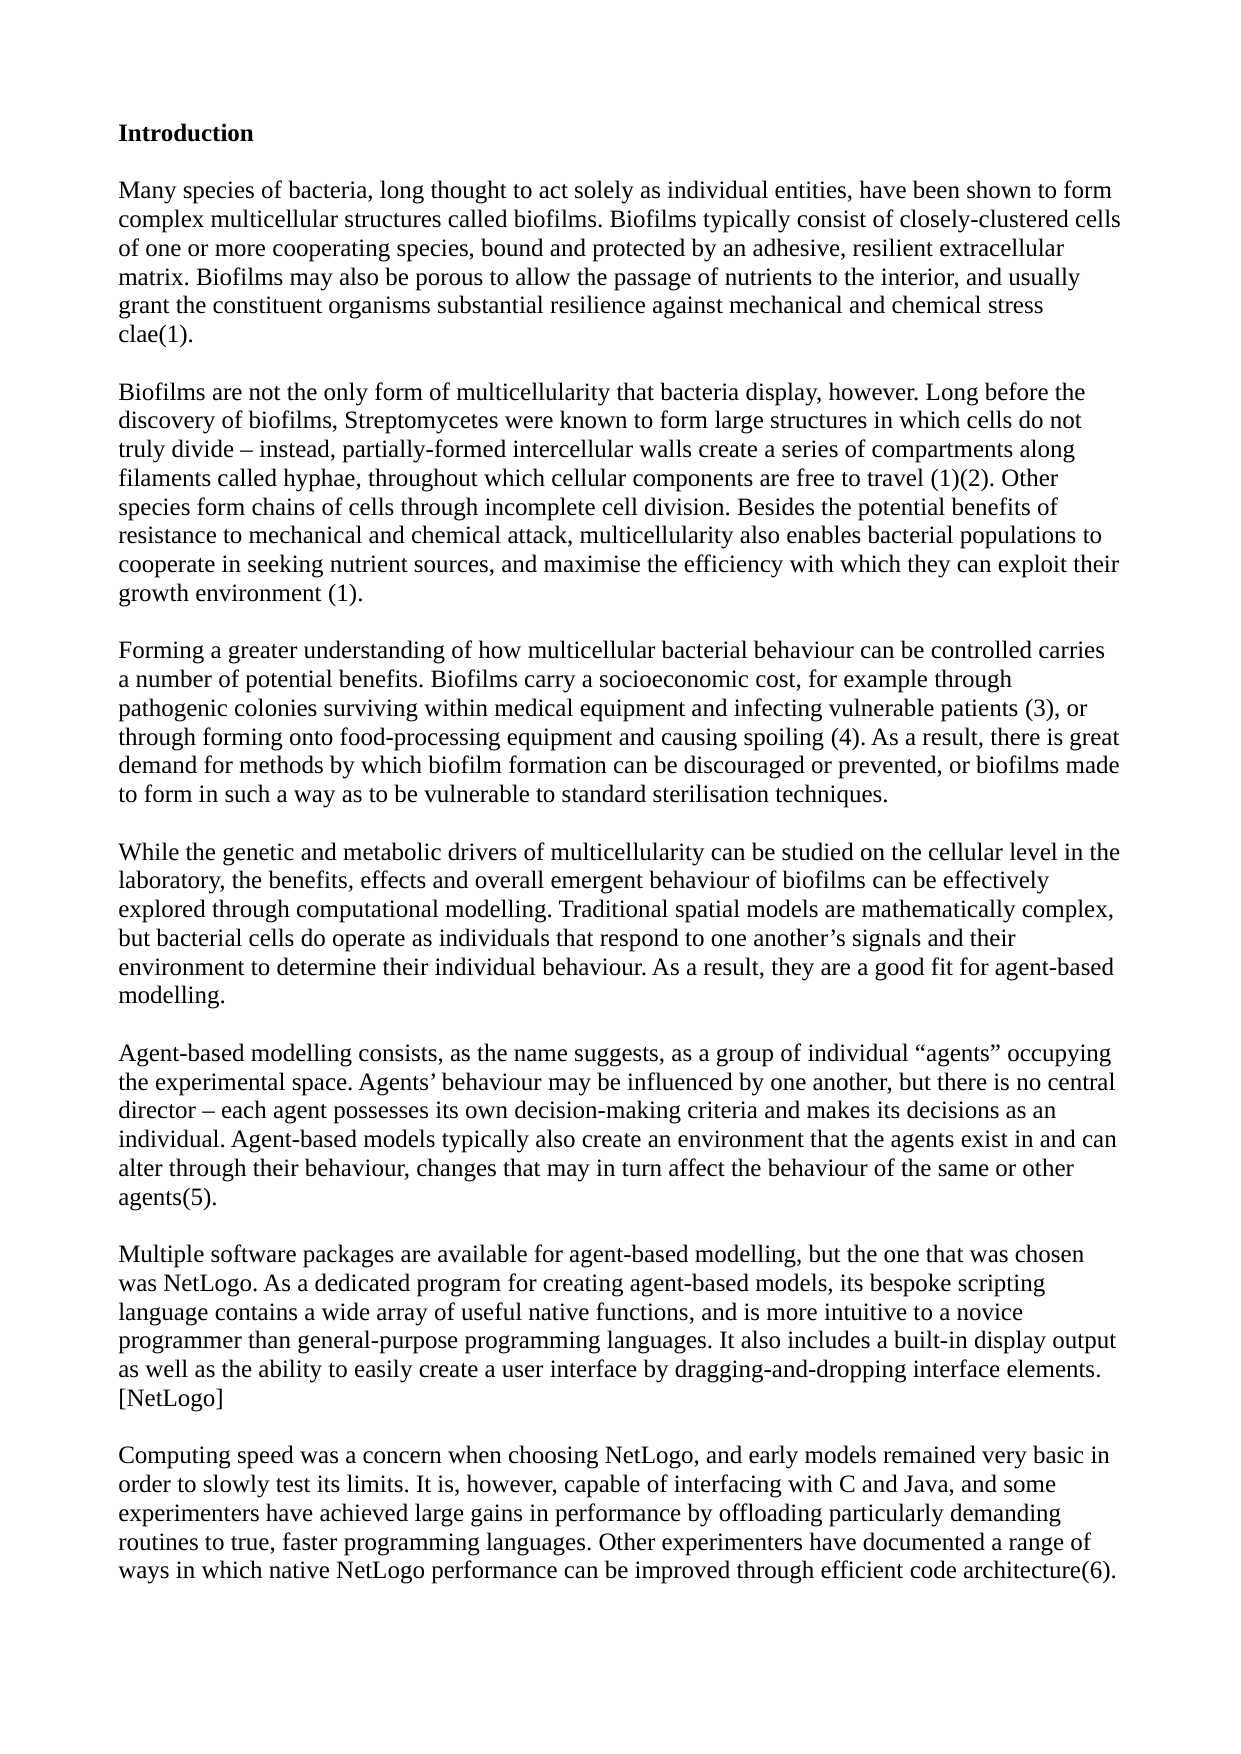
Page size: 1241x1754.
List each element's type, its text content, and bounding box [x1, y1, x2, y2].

text Biofilms are not the only form of multicellularity that bacteria display, however. Long before the discovery of biofilms, Streptomycetes were known to form large structures in which cells do not truly divide – instead, partially-formed intercellular walls create a series of compartments along filaments called hyphae, throughout which cellular components are free to travel ⁠(1)⁠(2)⁠. Other species form chains of cells through incomplete cell division. Besides the potential benefits of resistance to mechanical and chemical attack, multicellularity also enables bacterial populations to cooperate in seeking nutrient sources, and maximise the efficiency with which they can exploit their growth environment (1)⁠. [118, 377, 1122, 607]
text Agent-based modelling consists, as the name suggests, as a group of individual “agents” occupying the experimental space. Agents’ behaviour may be influenced by one another, but there is no central director – each agent possesses its own decision-making criteria and makes its decisions as an individual. Agent-based models typically also create an environment that the agents exist in and can alter through their behaviour, changes that may in turn affect the behaviour of the same or other agents(5)⁠. [118, 1038, 1122, 1211]
text Forming a greater understanding of how multicellular bacterial behaviour can be controlled carries a number of potential benefits. Biofilms carry a socioeconomic cost, for example through pathogenic colonies surviving within medical equipment and infecting vulnerable patients (3)⁠, or through forming onto food-processing equipment and causing spoiling (4)⁠. As a result, there is great demand for methods by which biofilm formation can be discouraged or prevented, or biofilms made to form in such a way as to be vulnerable to standard sterilisation techniques. [118, 636, 1122, 808]
text Computing speed was a concern when choosing NetLogo, and early models remained very basic in order to slowly test its limits. It is, however, capable of interfacing with C and Java, and some experimenters have achieved large gains in performance by offloading particularly demanding routines to true, faster programming languages. Other experimenters have documented a range of ways in which native NetLogo performance can be improved through efficient code architecture(6)⁠. [118, 1441, 1122, 1584]
text Many species of bacteria, long thought to act solely as individual entities, have been shown to form complex multicellular structures called biofilms. Biofilms typically consist of closely-clustered cells of one or more cooperating species, bound and protected by an adhesive, resilient extracellular matrix. Biofilms may also be porous to allow the passage of nutrients to the interior, and usually grant the constituent organisms substantial resilience against mechanical and chemical stress clae(1). [118, 176, 1122, 348]
text Introduction [118, 118, 1122, 147]
text Multiple software packages are available for agent-based modelling, but the one that was chosen was NetLogo. As a dedicated program for creating agent-based models, its bespoke scripting language contains a wide array of useful native functions, and is more intuitive to a novice programmer than general-purpose programming languages. It also includes a built-in display output as well as the ability to easily create a user interface by dragging-and-dropping interface elements. [NetLogo] [118, 1239, 1122, 1412]
text While the genetic and metabolic drivers of multicellularity can be studied on the cellular level in the laboratory, the benefits, effects and overall emergent behaviour of biofilms can be effectively explored through computational modelling. Traditional spatial models are mathematically complex, but bacterial cells do operate as individuals that respond to one another’s signals and their environment to determine their individual behaviour. As a result, they are a good fit for agent-based modelling. [118, 837, 1122, 1009]
